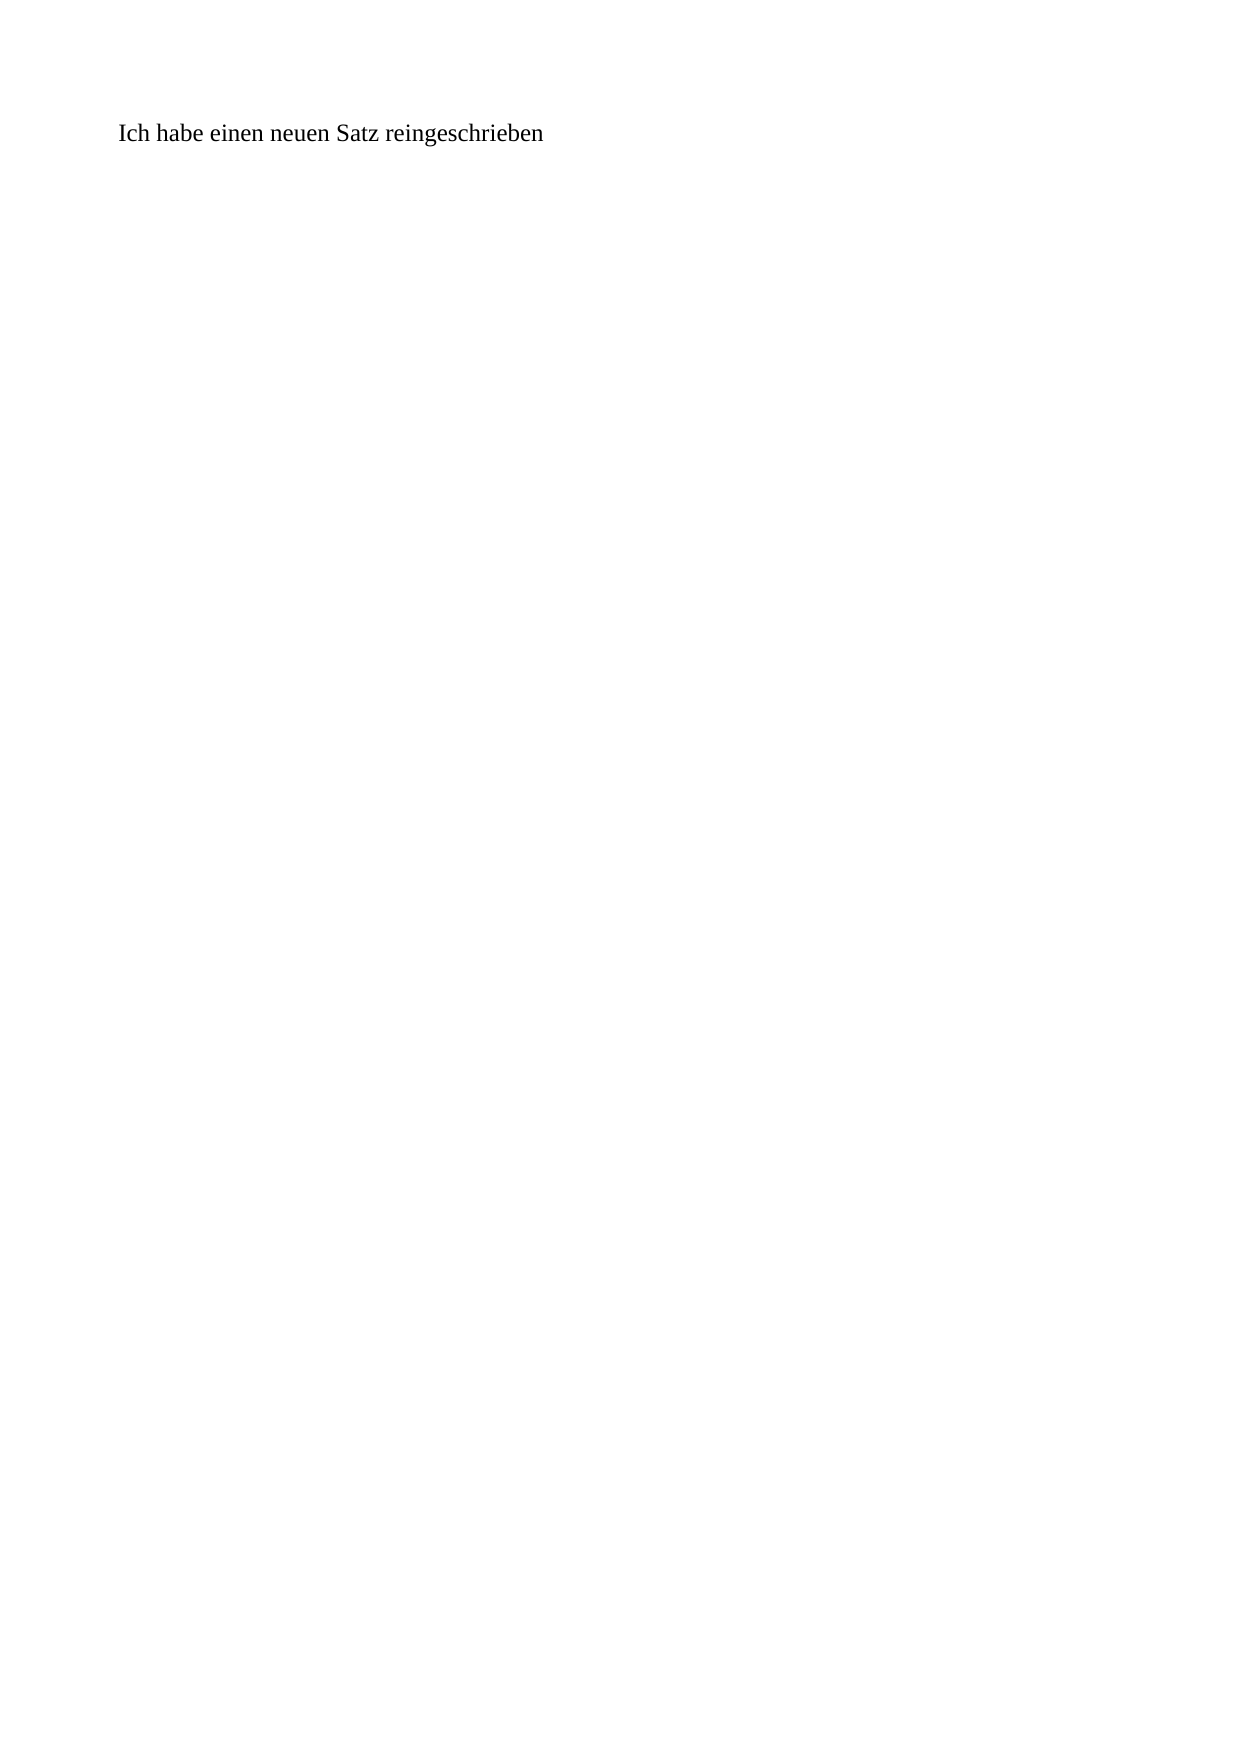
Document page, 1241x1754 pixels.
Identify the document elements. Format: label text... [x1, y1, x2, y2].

text Ich habe einen neuen Satz reingeschrieben [118, 118, 1122, 147]
